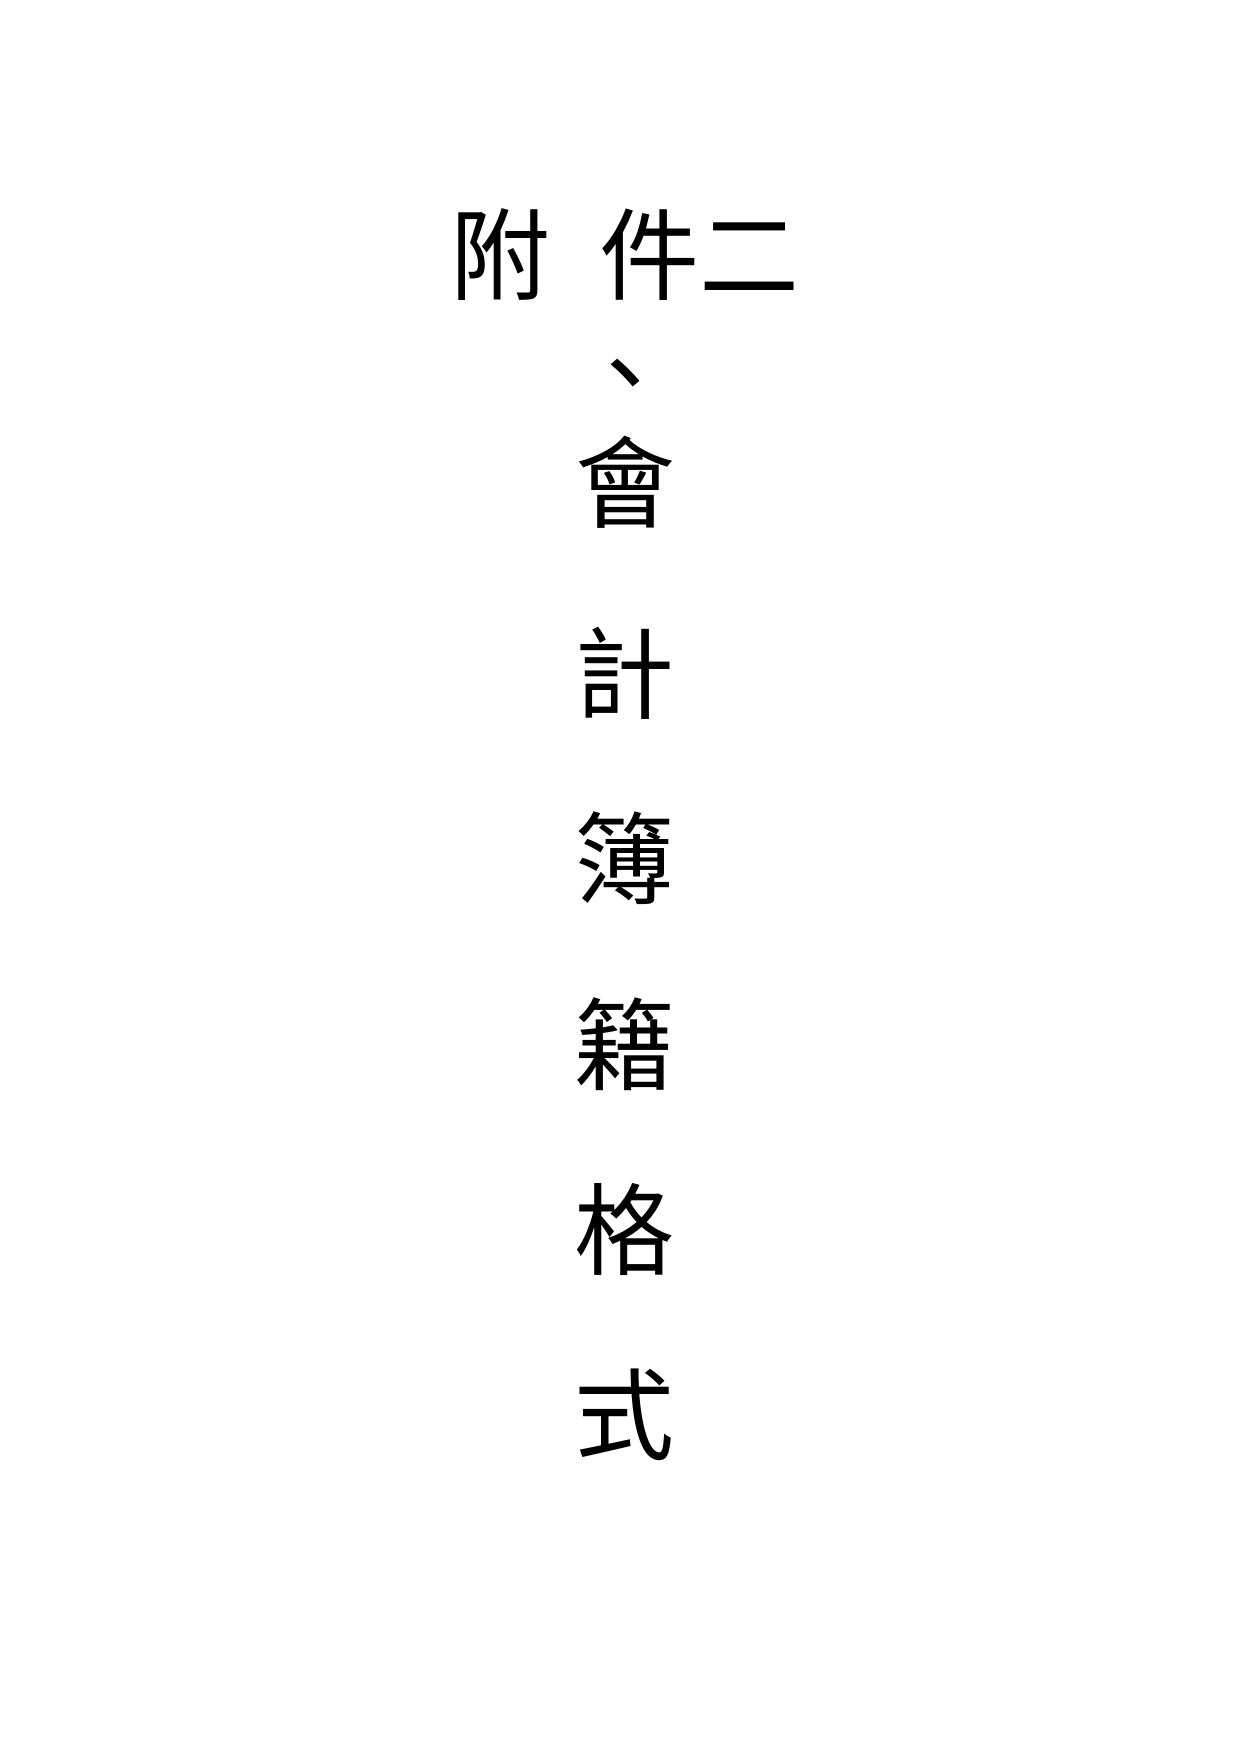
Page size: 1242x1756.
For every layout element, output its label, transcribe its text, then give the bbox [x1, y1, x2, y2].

text 計簿籍格式 [574, 595, 675, 1481]
subtitle 附 件二 [182, 217, 1067, 311]
text 、會 [574, 318, 676, 549]
